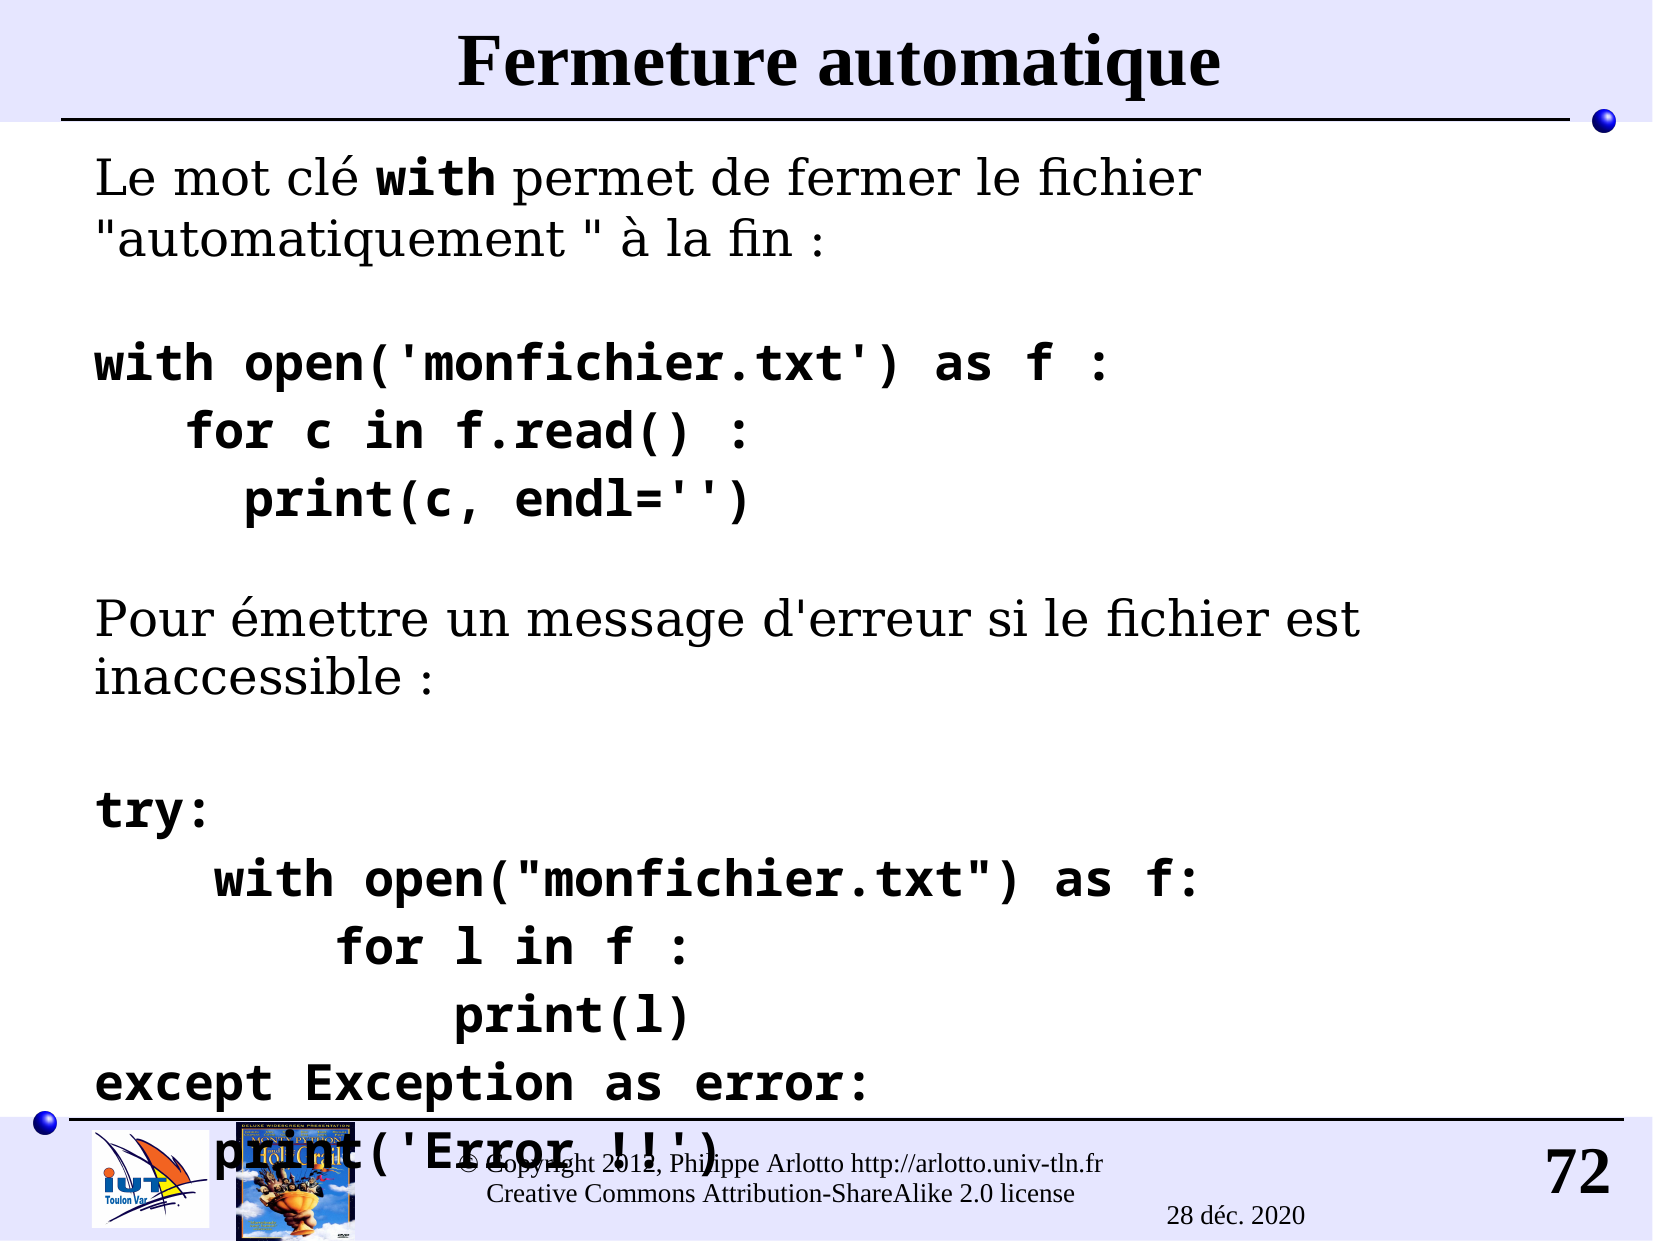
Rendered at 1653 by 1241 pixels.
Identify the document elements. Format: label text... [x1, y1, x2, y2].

text_box Le mot clé with permet de fermer le fichier "automatiquement " à la fin : with open('monfichier.txt') as f : for c in f.read() : print(c, endl='') Pour émettre un message d'erreur si le fichier est inaccessible : try: with open("monfichier.txt") as f: for l in f : print(l) except Exception as error: print('Error !!') [94, 141, 1483, 1145]
picture [236, 1145, 355, 1241]
title Fermeture automatique [95, 14, 1585, 107]
picture [350, 1147, 355, 1162]
